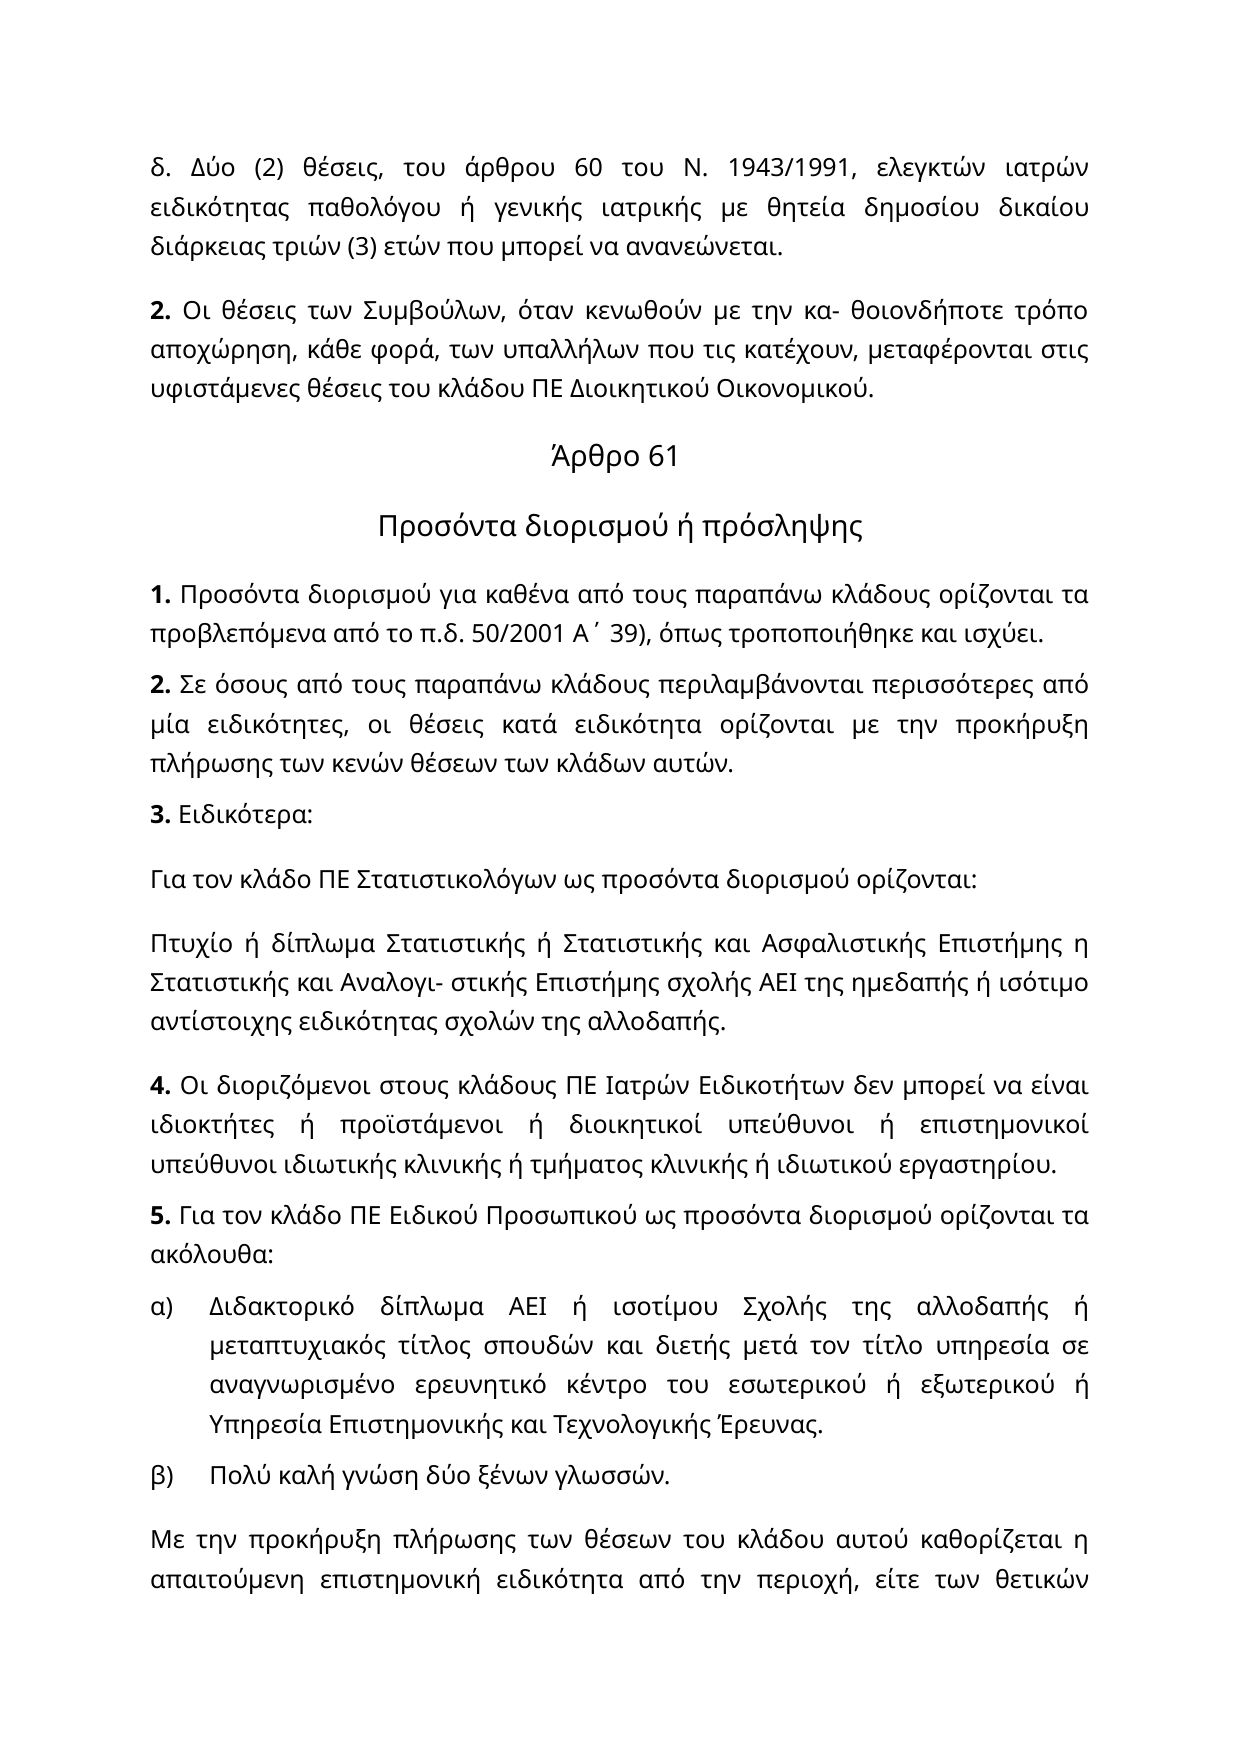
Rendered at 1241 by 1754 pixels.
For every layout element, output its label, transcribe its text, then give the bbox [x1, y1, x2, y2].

list β) Πολύ καλή γνώση δύο ξένων γλωσσών. [150, 1458, 1090, 1492]
text Με την προκήρυξη πλήρωσης των θέσεων του κλάδου αυτού καθορίζεται η απαιτούμενη επιστημονική ειδικότητα από την περιοχή, είτε των θετικών [150, 1522, 1090, 1595]
text 1. Προσόντα διορισμού για καθένα από τους παραπάνω κλάδους ορίζονται τα προβλεπόμενα από το π.δ. 50/2001 Α΄ 39), όπως τροποποιήθηκε και ισχύει. [150, 576, 1090, 649]
text Για τον κλάδο ΠΕ Στατιστικολόγων ως προσόντα διορισμού ορίζονται: [150, 861, 1090, 895]
text δ. Δύο (2) θέσεις, του άρθρου 60 του Ν. 1943/1991, ελεγκτών ιατρών ειδικότητας παθολόγου ή γενικής ιατρικής με θητεία δημοσίου δικαίου διάρκειας τριών (3) ετών που μπορεί να ανανεώνεται. [150, 150, 1090, 262]
text 2. Οι θέσεις των Συμβούλων, όταν κενωθούν με την κα- θοιονδήποτε τρόπο αποχώρηση, κάθε φορά, των υπαλλήλων που τις κατέχουν, μεταφέρονται στις υφιστάμενες θέσεις του κλάδου ΠΕ Διοικητικού Οικονομικού. [150, 292, 1090, 405]
list α) Διδακτορικό δίπλωμα ΑΕΙ ή ισοτίμου Σχολής της αλλοδαπής ή μεταπτυχιακός τίτλος σπουδών και διετής μετά τον τίτλο υπηρεσία σε αναγνωρισμένο ερευνητικό κέντρο του εσωτερικού ή εξωτερικού ή Υπηρεσία Επιστημονικής και Τεχνολογικής Έρευνας. [150, 1289, 1090, 1440]
text 2. Σε όσους από τους παραπάνω κλάδους περιλαμβάνονται περισσότερες από μία ειδικότητες, οι θέσεις κατά ειδικότητα ορίζονται με την προκήρυξη πλήρωσης των κενών θέσεων των κλάδων αυτών. [150, 667, 1090, 779]
subtitle Προσόντα διορισμού ή πρόσληψης [150, 506, 1090, 545]
text Πτυχίο ή δίπλωμα Στατιστικής ή Στατιστικής και Ασφαλιστικής Επιστήμης η Στατιστικής και Αναλογι- στικής Επιστήμης σχολής ΑΕΙ της ημεδαπής ή ισότιμο αντίστοιχης ειδικότητας σχολών της αλλοδαπής. [150, 925, 1090, 1038]
text 4. Οι διοριζόμενοι στους κλάδους ΠΕ Ιατρών Ειδικοτήτων δεν μπορεί να είναι ιδιοκτήτες ή προϊστάμενοι ή διοικητικοί υπεύθυνοι ή επιστημονικοί υπεύθυνοι ιδιωτικής κλινικής ή τμήματος κλινικής ή ιδιωτικού εργαστηρίου. [150, 1068, 1090, 1180]
text 5. Για τον κλάδο ΠΕ Ειδικού Προσωπικού ως προσόντα διορισμού ορίζονται τα ακόλουθα: [150, 1198, 1090, 1271]
text 3. Ειδικότερα: [150, 797, 1090, 831]
subtitle Άρθρο 61 [150, 435, 1090, 475]
